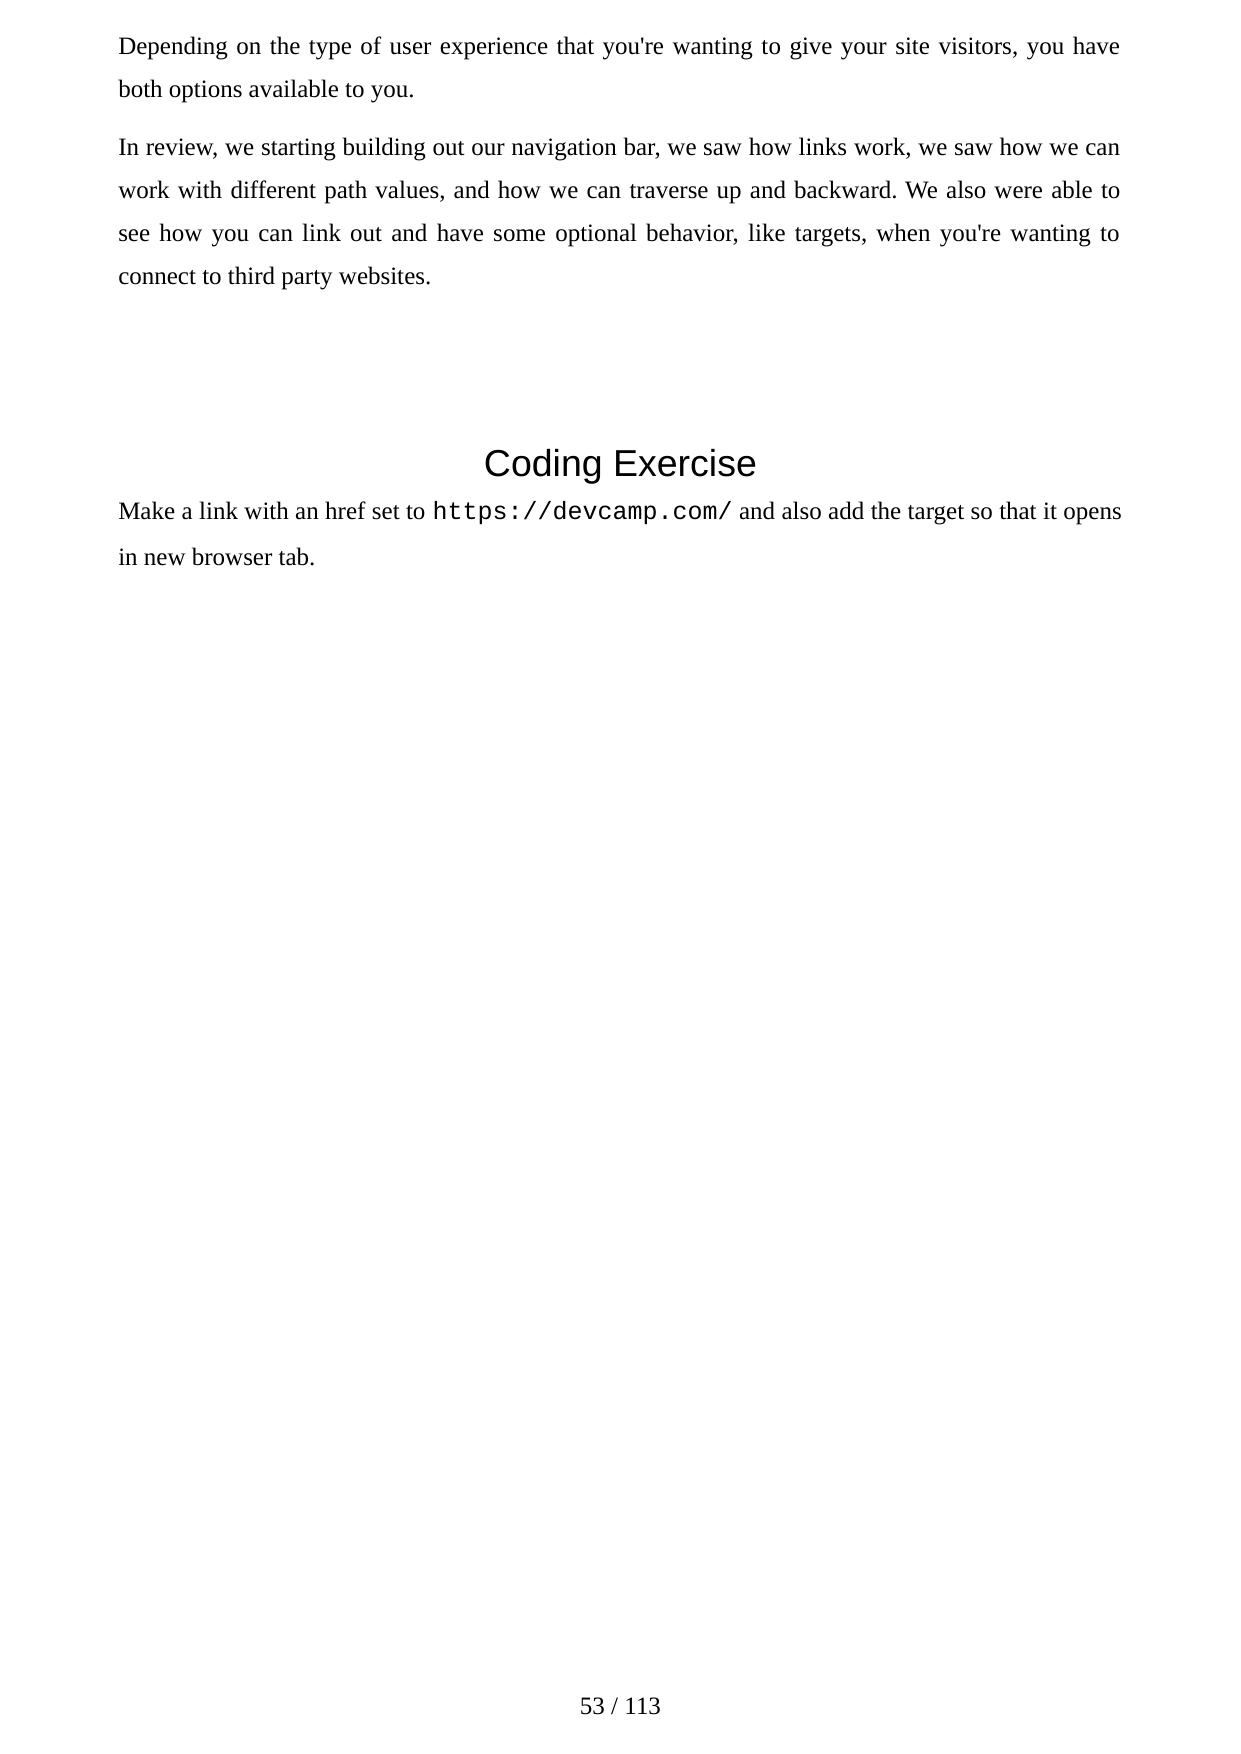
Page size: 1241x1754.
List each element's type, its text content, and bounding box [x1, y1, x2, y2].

text Depending on the type of user experience that you're wanting to give your site visitors, you have both options available to you. [118, 31, 1122, 103]
text In review, we starting building out our navigation bar, we saw how links work, we saw how we can work with different path values, and how we can traverse up and backward. We also were able to see how you can link out and have some optional behavior, like targets, when you're wanting to connect to third party websites. [118, 132, 1122, 290]
subtitle Coding Exercise [118, 441, 1122, 484]
text Make a link with an href set to https://devcamp.com/ and also add the target so that it opens in new browser tab. [118, 496, 1122, 570]
